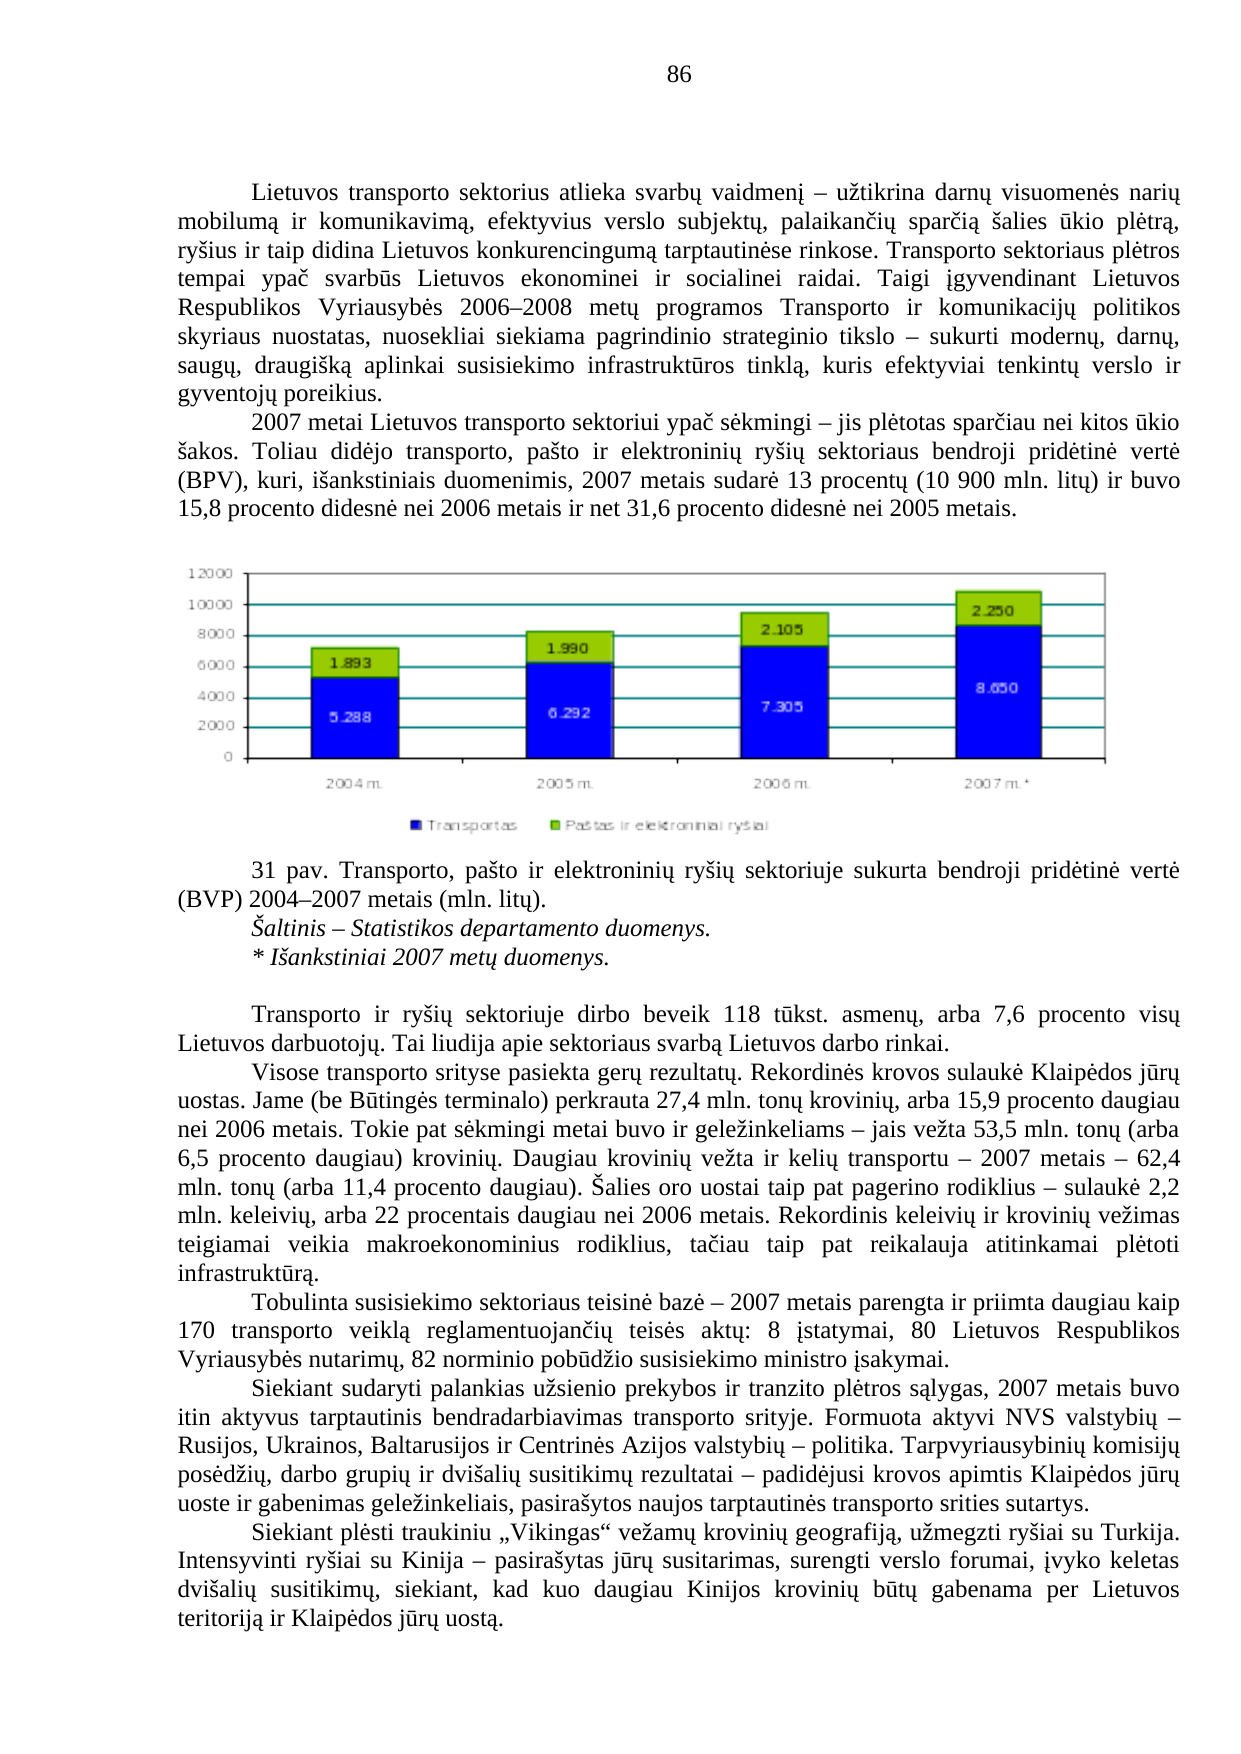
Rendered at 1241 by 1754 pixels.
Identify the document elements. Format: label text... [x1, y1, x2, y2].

text Visose transporto srityse pasiekta gerų rezultatų. Rekordinės krovos sulaukė Klaipėdos jūrų uostas. Jame (be Būtingės terminalo) perkrauta 27,4 mln. tonų krovinių, arba 15,9 procento daugiau nei 2006 metais. Tokie pat sėkmingi metai buvo ir geležinkeliams – jais vežta 53,5 mln. tonų (arba 6,5 procento daugiau) krovinių. Daugiau krovinių vežta ir kelių transportu – 2007 metais – 62,4 mln. tonų (arba 11,4 procento daugiau). Šalies oro uostai taip pat pagerino rodiklius – sulaukė 2,2 mln. keleivių, arba 22 procentais daugiau nei 2006 metais. Rekordinis keleivių ir krovinių vežimas teigiamai veikia makroekonominius rodiklius, tačiau taip pat reikalauja atitinkamai plėtoti infrastruktūrą. [177, 1057, 1181, 1287]
text * Išankstiniai 2007 metų duomenys. [177, 942, 1181, 971]
text Siekiant plėsti traukiniu „Vikingas“ vežamų krovinių geografiją, užmegzti ryšiai su Turkija. Intensyvinti ryšiai su Kinija – pasirašytas jūrų susitarimas, surengti verslo forumai, įvyko keletas dvišalių susitikimų, siekiant, kad kuo daugiau Kinijos krovinių būtų gabenama per Lietuvos teritoriją ir Klaipėdos jūrų uostą. [177, 1517, 1181, 1632]
text Transporto ir ryšių sektoriuje dirbo beveik 118 tūkst. asmenų, arba 7,6 procento visų Lietuvos darbuotojų. Tai liudija apie sektoriaus svarbą Lietuvos darbo rinkai. [177, 999, 1181, 1057]
text Tobulinta susisiekimo sektoriaus teisinė bazė – 2007 metais parengta ir priimta daugiau kaip 170 transporto veiklą reglamentuojančių teisės aktų: 8 įstatymai, 80 Lietuvos Respublikos Vyriausybės nutarimų, 82 norminio pobūdžio susisiekimo ministro įsakymai. [177, 1287, 1181, 1373]
text Lietuvos transporto sektorius atlieka svarbų vaidmenį – užtikrina darnų visuomenės narių mobilumą ir komunikavimą, efektyvius verslo subjektų, palaikančių sparčią šalies ūkio plėtrą, ryšius ir taip didina Lietuvos konkurencingumą tarptautinėse rinkose. Transporto sektoriaus plėtros tempai ypač svarbūs Lietuvos ekonominei ir socialinei raidai. Taigi įgyvendinant Lietuvos Respublikos Vyriausybės 2006–2008 metų programos Transporto ir komunikacijų politikos skyriaus nuostatas, nuosekliai siekiama pagrindinio strateginio tikslo – sukurti modernų, darnų, saugų, draugišką aplinkai susisiekimo infrastruktūros tinklą, kuris efektyviai tenkintų verslo ir gyventojų poreikius. [177, 177, 1181, 407]
text 2007 metai Lietuvos transporto sektoriui ypač sėkmingi – jis plėtotas sparčiau nei kitos ūkio šakos. Toliau didėjo transporto, pašto ir elektroninių ryšių sektoriaus bendroji pridėtinė vertė (BPV), kuri, išankstiniais duomenimis, 2007 metais sudarė 13 procentų (10 900 mln. litų) ir buvo 15,8 procento didesnė nei 2006 metais ir net 31,6 procento didesnė nei 2005 metais. [177, 407, 1181, 522]
text 31 pav. Transporto, pašto ir elektroninių ryšių sektoriuje sukurta bendroji pridėtinė vertė (BVP) 2004–2007 metais (mln. litų). [177, 856, 1181, 913]
text Šaltinis – Statistikos departamento duomenys. [177, 913, 1181, 942]
text Siekiant sudaryti palankias užsienio prekybos ir tranzito plėtros sąlygas, 2007 metais buvo itin aktyvus tarptautinis bendradarbiavimas transporto srityje. Formuota aktyvi NVS valstybių – Rusijos, Ukrainos, Baltarusijos ir Centrinės Azijos valstybių – politika. Tarpvyriausybinių komisijų posėdžių, darbo grupių ir dvišalių susitikimų rezultatai – padidėjusi krovos apimtis Klaipėdos jūrų uoste ir gabenimas geležinkeliais, pasirašytos naujos tarptautinės transporto srities sutartys. [177, 1373, 1181, 1517]
